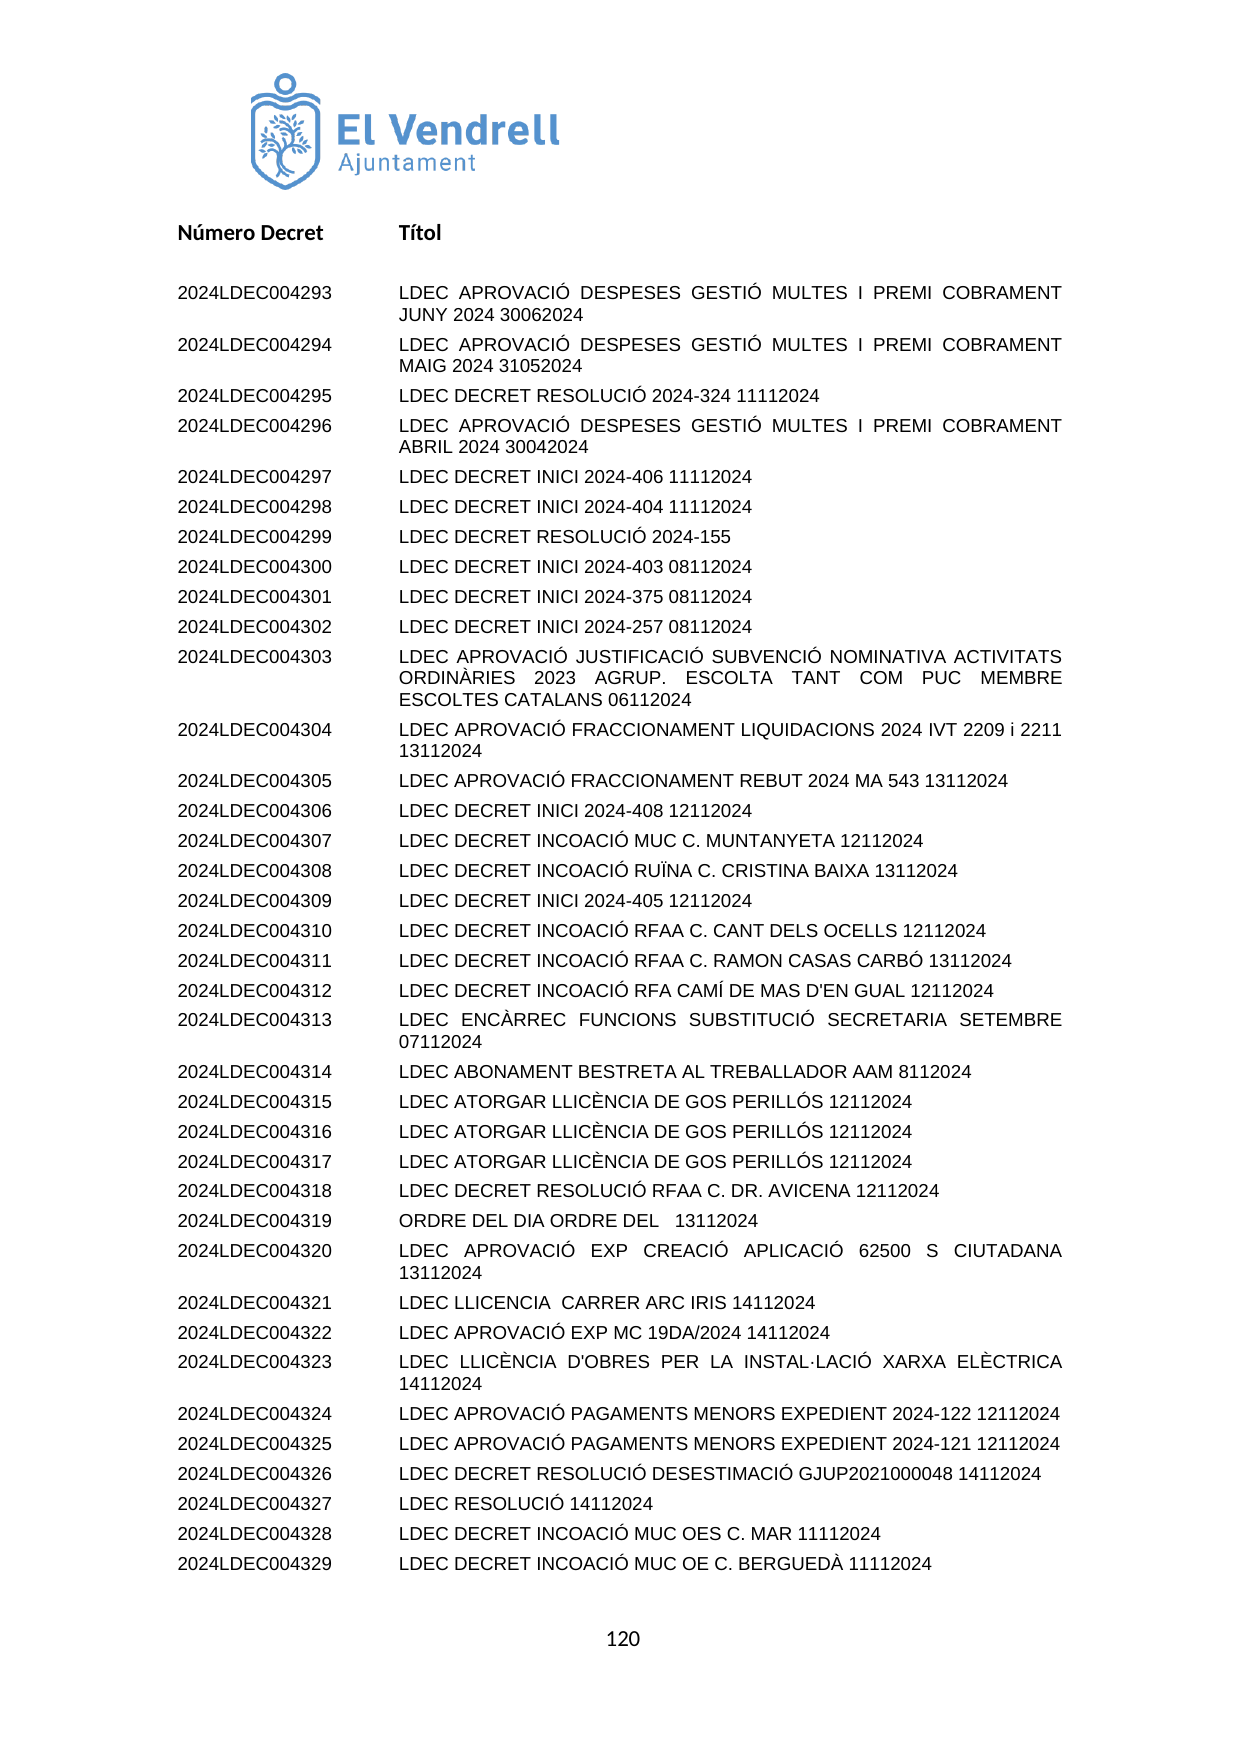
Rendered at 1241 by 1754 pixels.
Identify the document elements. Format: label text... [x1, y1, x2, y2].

text 2024LDEC004317 LDEC ATORGAR LLICÈNCIA DE GOS PERILLÓS 12112024 [177, 1150, 1063, 1172]
text 2024LDEC004312 LDEC DECRET INCOACIÓ RFA CAMÍ DE MAS D'EN GUAL 12112024 [177, 979, 1063, 1001]
text 2024LDEC004302 LDEC DECRET INICI 2024-257 08112024 [177, 616, 1063, 637]
text 2024LDEC004316 LDEC ATORGAR LLICÈNCIA DE GOS PERILLÓS 12112024 [177, 1121, 1063, 1142]
text 2024LDEC004319 ORDRE DEL DIA ORDRE DEL 13112024 [177, 1210, 1063, 1232]
text 2024LDEC004315 LDEC ATORGAR LLICÈNCIA DE GOS PERILLÓS 12112024 [177, 1091, 1063, 1112]
text 2024LDEC004321 LDEC LLICENCIA CARRER ARC IRIS 14112024 [177, 1292, 1063, 1313]
text 2024LDEC004329 LDEC DECRET INCOACIÓ MUC OE C. BERGUEDÀ 11112024 [177, 1552, 1063, 1574]
text 2024LDEC004299 LDEC DECRET RESOLUCIÓ 2024-155 [177, 526, 1063, 548]
text 2024LDEC004306 LDEC DECRET INICI 2024-408 12112024 [177, 800, 1063, 822]
text 2024LDEC004320 LDEC APROVACIÓ EXP CREACIÓ APLICACIÓ 62500 S CIUTADANA 13112024 [177, 1240, 1063, 1283]
text 2024LDEC004318 LDEC DECRET RESOLUCIÓ RFAA C. DR. AVICENA 12112024 [177, 1180, 1063, 1202]
text 2024LDEC004325 LDEC APROVACIÓ PAGAMENTS MENORS EXPEDIENT 2024-121 12112024 [177, 1433, 1063, 1454]
text 2024LDEC004323 LDEC LLICÈNCIA D'OBRES PER LA INSTAL·LACIÓ XARXA ELÈCTRICA 14112024 [177, 1351, 1063, 1394]
text 2024LDEC004326 LDEC DECRET RESOLUCIÓ DESESTIMACIÓ GJUP2021000048 14112024 [177, 1463, 1063, 1484]
text 2024LDEC004305 LDEC APROVACIÓ FRACCIONAMENT REBUT 2024 MA 543 13112024 [177, 770, 1063, 792]
text 2024LDEC004309 LDEC DECRET INICI 2024-405 12112024 [177, 890, 1063, 911]
text 2024LDEC004301 LDEC DECRET INICI 2024-375 08112024 [177, 586, 1063, 607]
text 2024LDEC004314 LDEC ABONAMENT BESTRETA AL TREBALLADOR AAM 8112024 [177, 1061, 1063, 1082]
text 2024LDEC004308 LDEC DECRET INCOACIÓ RUÏNA C. CRISTINA BAIXA 13112024 [177, 860, 1063, 881]
text 2024LDEC004327 LDEC RESOLUCIÓ 14112024 [177, 1492, 1063, 1514]
text 2024LDEC004298 LDEC DECRET INICI 2024-404 11112024 [177, 496, 1063, 518]
text 2024LDEC004304 LDEC APROVACIÓ FRACCIONAMENT LIQUIDACIONS 2024 IVT 2209 i 2211 13112024 [177, 719, 1063, 762]
text 2024LDEC004296 LDEC APROVACIÓ DESPESES GESTIÓ MULTES I PREMI COBRAMENT ABRIL 2024 30042024 [177, 415, 1063, 458]
text 2024LDEC004313 LDEC ENCÀRREC FUNCIONS SUBSTITUCIÓ SECRETARIA SETEMBRE 07112024 [177, 1009, 1063, 1052]
text 2024LDEC004322 LDEC APROVACIÓ EXP MC 19DA/2024 14112024 [177, 1321, 1063, 1343]
text 2024LDEC004328 LDEC DECRET INCOACIÓ MUC OES C. MAR 11112024 [177, 1522, 1063, 1544]
text 2024LDEC004311 LDEC DECRET INCOACIÓ RFAA C. RAMON CASAS CARBÓ 13112024 [177, 949, 1063, 971]
text 2024LDEC004297 LDEC DECRET INICI 2024-406 11112024 [177, 466, 1063, 488]
text 2024LDEC004294 LDEC APROVACIÓ DESPESES GESTIÓ MULTES I PREMI COBRAMENT MAIG 2024 31052024 [177, 333, 1063, 377]
text 2024LDEC004295 LDEC DECRET RESOLUCIÓ 2024-324 11112024 [177, 385, 1063, 406]
text 2024LDEC004324 LDEC APROVACIÓ PAGAMENTS MENORS EXPEDIENT 2024-122 12112024 [177, 1403, 1063, 1424]
text 2024LDEC004310 LDEC DECRET INCOACIÓ RFAA C. CANT DELS OCELLS 12112024 [177, 919, 1063, 941]
text 2024LDEC004307 LDEC DECRET INCOACIÓ MUC C. MUNTANYETA 12112024 [177, 830, 1063, 851]
text 2024LDEC004300 LDEC DECRET INICI 2024-403 08112024 [177, 556, 1063, 577]
text 2024LDEC004303 LDEC APROVACIÓ JUSTIFICACIÓ SUBVENCIÓ NOMINATIVA ACTIVITATS ORDINÀRIES 2023 AGRUP. ESCOLTA TANT COM PUC MEMBRE ESCOLTES CATALANS 06112024 [177, 646, 1063, 710]
picture [251, 73, 560, 190]
text 2024LDEC004293 LDEC APROVACIÓ DESPESES GESTIÓ MULTES I PREMI COBRAMENT JUNY 2024 30062024 [177, 282, 1063, 325]
